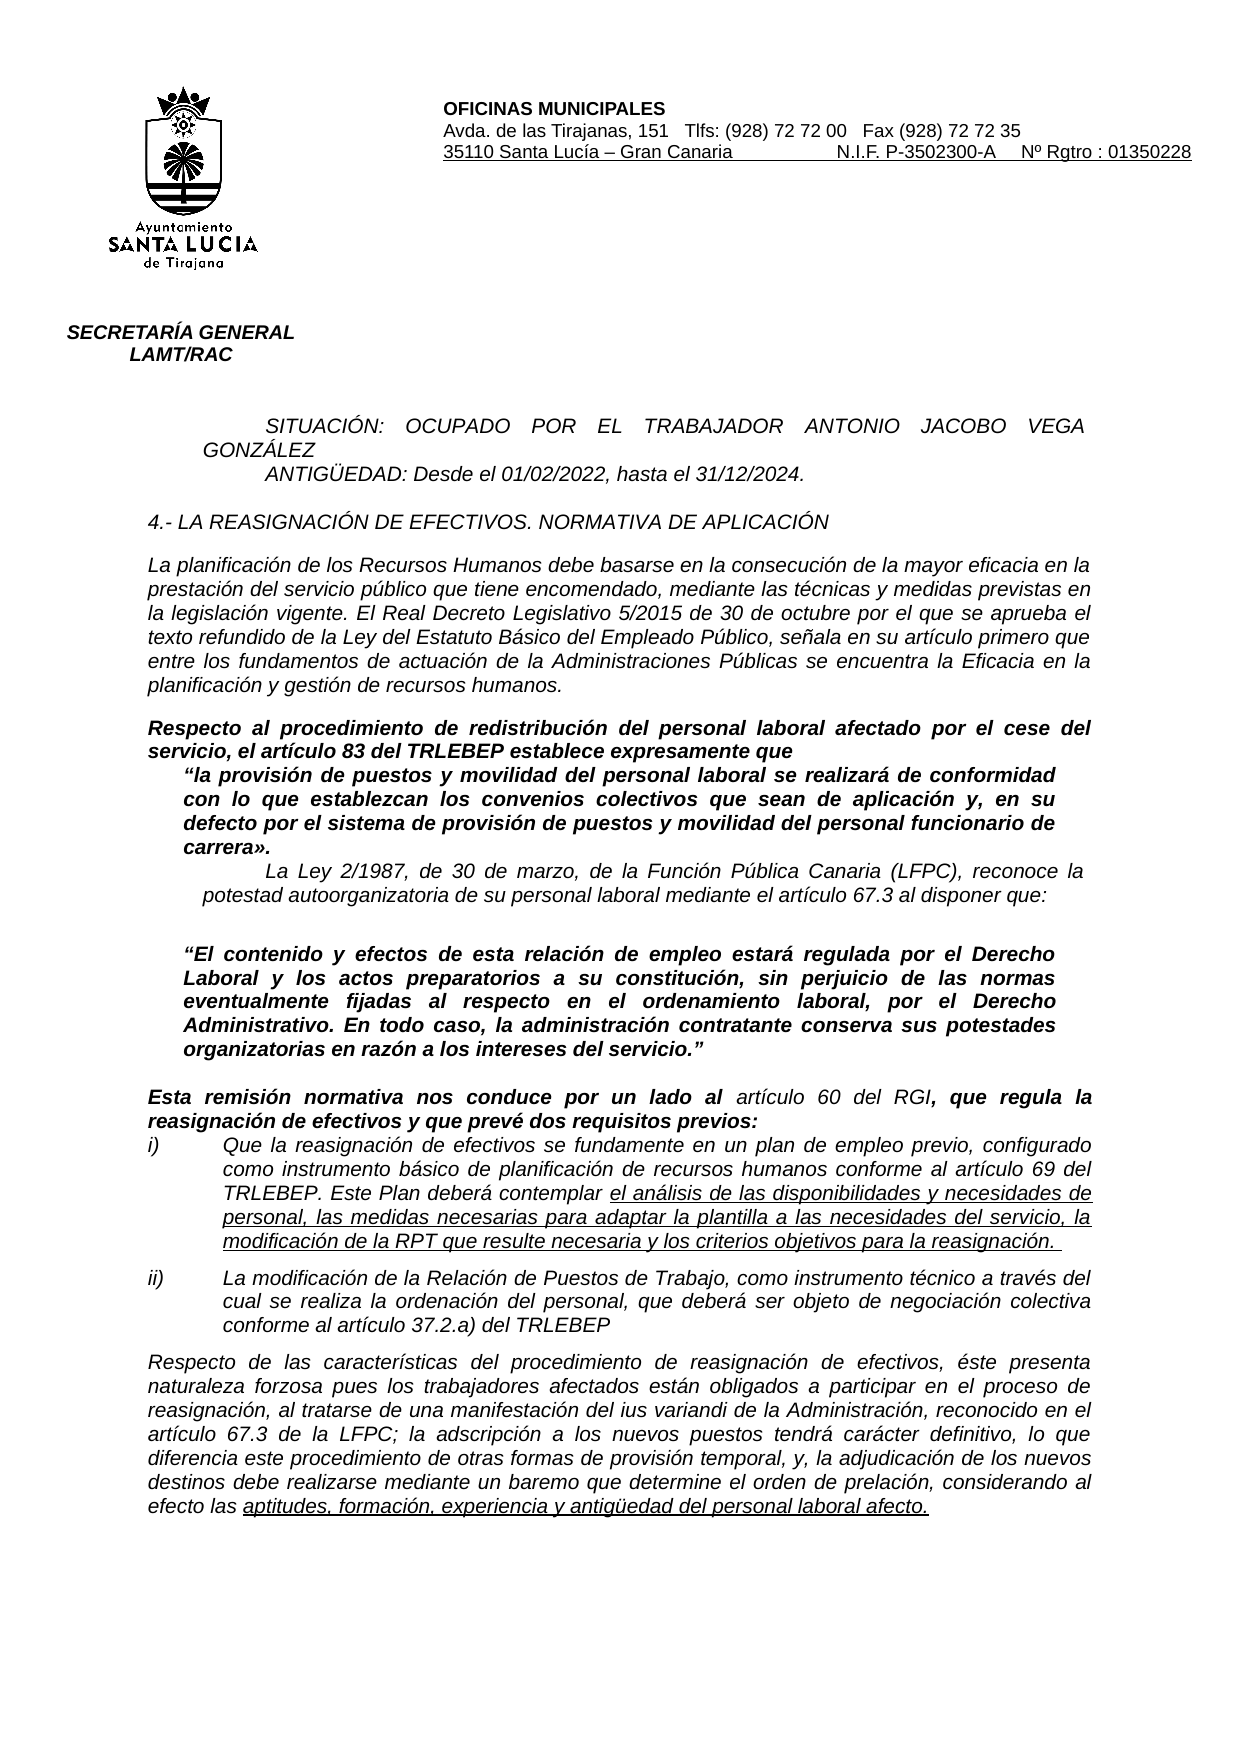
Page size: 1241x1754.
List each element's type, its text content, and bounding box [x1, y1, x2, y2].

text “la provisión de puestos y movilidad del personal laboral se realizará de conformidad con lo que establezcan los convenios colectivos que sean de aplicación y, en su defecto por el sistema de provisión de puestos y movilidad del personal funcionario de carrera». [183, 763, 1057, 859]
text “El contenido y efectos de esta relación de empleo estará regulada por el Derecho Laboral y los actos preparatorios a su constitución, sin perjuicio de las normas eventualmente fijadas al respecto en el ordenamiento laboral, por el Derecho Administrativo. En todo caso, la administración contratante conserva sus potestades organizatorias en razón a los intereses del servicio.” [183, 941, 1057, 1061]
text Esta remisión normativa nos conduce por un lado al artículo 60 del RGI, que regula la reasignación de efectivos y que prevé dos requisitos previos: [148, 1085, 1092, 1133]
list Que la reasignación de efectivos se fundamente en un plan de empleo previo, configurado como instrumento básico de planificación de recursos humanos conforme al artículo 69 del TRLEBEP. Este Plan deberá contemplar el análisis de las disponibilidades y necesidades de personal, las medidas necesarias para adaptar la plantilla a las necesidades del servicio, la modificación de la RPT que resulte necesaria y los criterios objetivos para la reasignación. [148, 1133, 1092, 1253]
text SITUACIÓN: OCUPADO POR EL TRABAJADOR ANTONIO JACOBO VEGA GONZÁLEZ [203, 414, 1085, 462]
text La Ley 2/1987, de 30 de marzo, de la Función Pública Canaria (LFPC), reconoce la potestad autoorganizatoria de su personal laboral mediante el artículo 67.3 al disponer que: [203, 859, 1085, 907]
picture [80, 56, 286, 296]
list La modificación de la Relación de Puestos de Trabajo, como instrumento técnico a través del cual se realiza la ordenación del personal, que deberá ser objeto de negociación colectiva conforme al artículo 37.2.a) del TRLEBEP [148, 1265, 1092, 1337]
text ANTIGÜEDAD: Desde el 01/02/2022, hasta el 31/12/2024. [203, 462, 1085, 486]
text 4.- LA REASIGNACIÓN DE EFECTIVOS. NORMATIVA DE APLICACIÓN [148, 510, 1092, 534]
text Respecto de las características del procedimiento de reasignación de efectivos, éste presenta naturaleza forzosa pues los trabajadores afectados están obligados a participar en el proceso de reasignación, al tratarse de una manifestación del ius variandi de la Administración, reconocido en el artículo 67.3 de la LFPC; la adscripción a los nuevos puestos tendrá carácter definitivo, lo que diferencia este procedimiento de otras formas de provisión temporal, y, la adjudicación de los nuevos destinos debe realizarse mediante un baremo que determine el orden de prelación, considerando al efecto las aptitudes, formación, experiencia y antigüedad del personal laboral afecto. [148, 1350, 1092, 1517]
text Respecto al procedimiento de redistribución del personal laboral afectado por el cese del servicio, el artículo 83 del TRLEBEP establece expresamente que [148, 715, 1092, 763]
text La planificación de los Recursos Humanos debe basarse en la consecución de la mayor eficacia en la prestación del servicio público que tiene encomendado, mediante las técnicas y medidas previstas en la legislación vigente. El Real Decreto Legislativo 5/2015 de 30 de octubre por el que se aprueba el texto refundido de la Ley del Estatuto Básico del Empleado Público, señala en su artículo primero que entre los fundamentos de actuación de la Administraciones Públicas se encuentra la Eficacia en la planificación y gestión de recursos humanos. [148, 553, 1092, 697]
